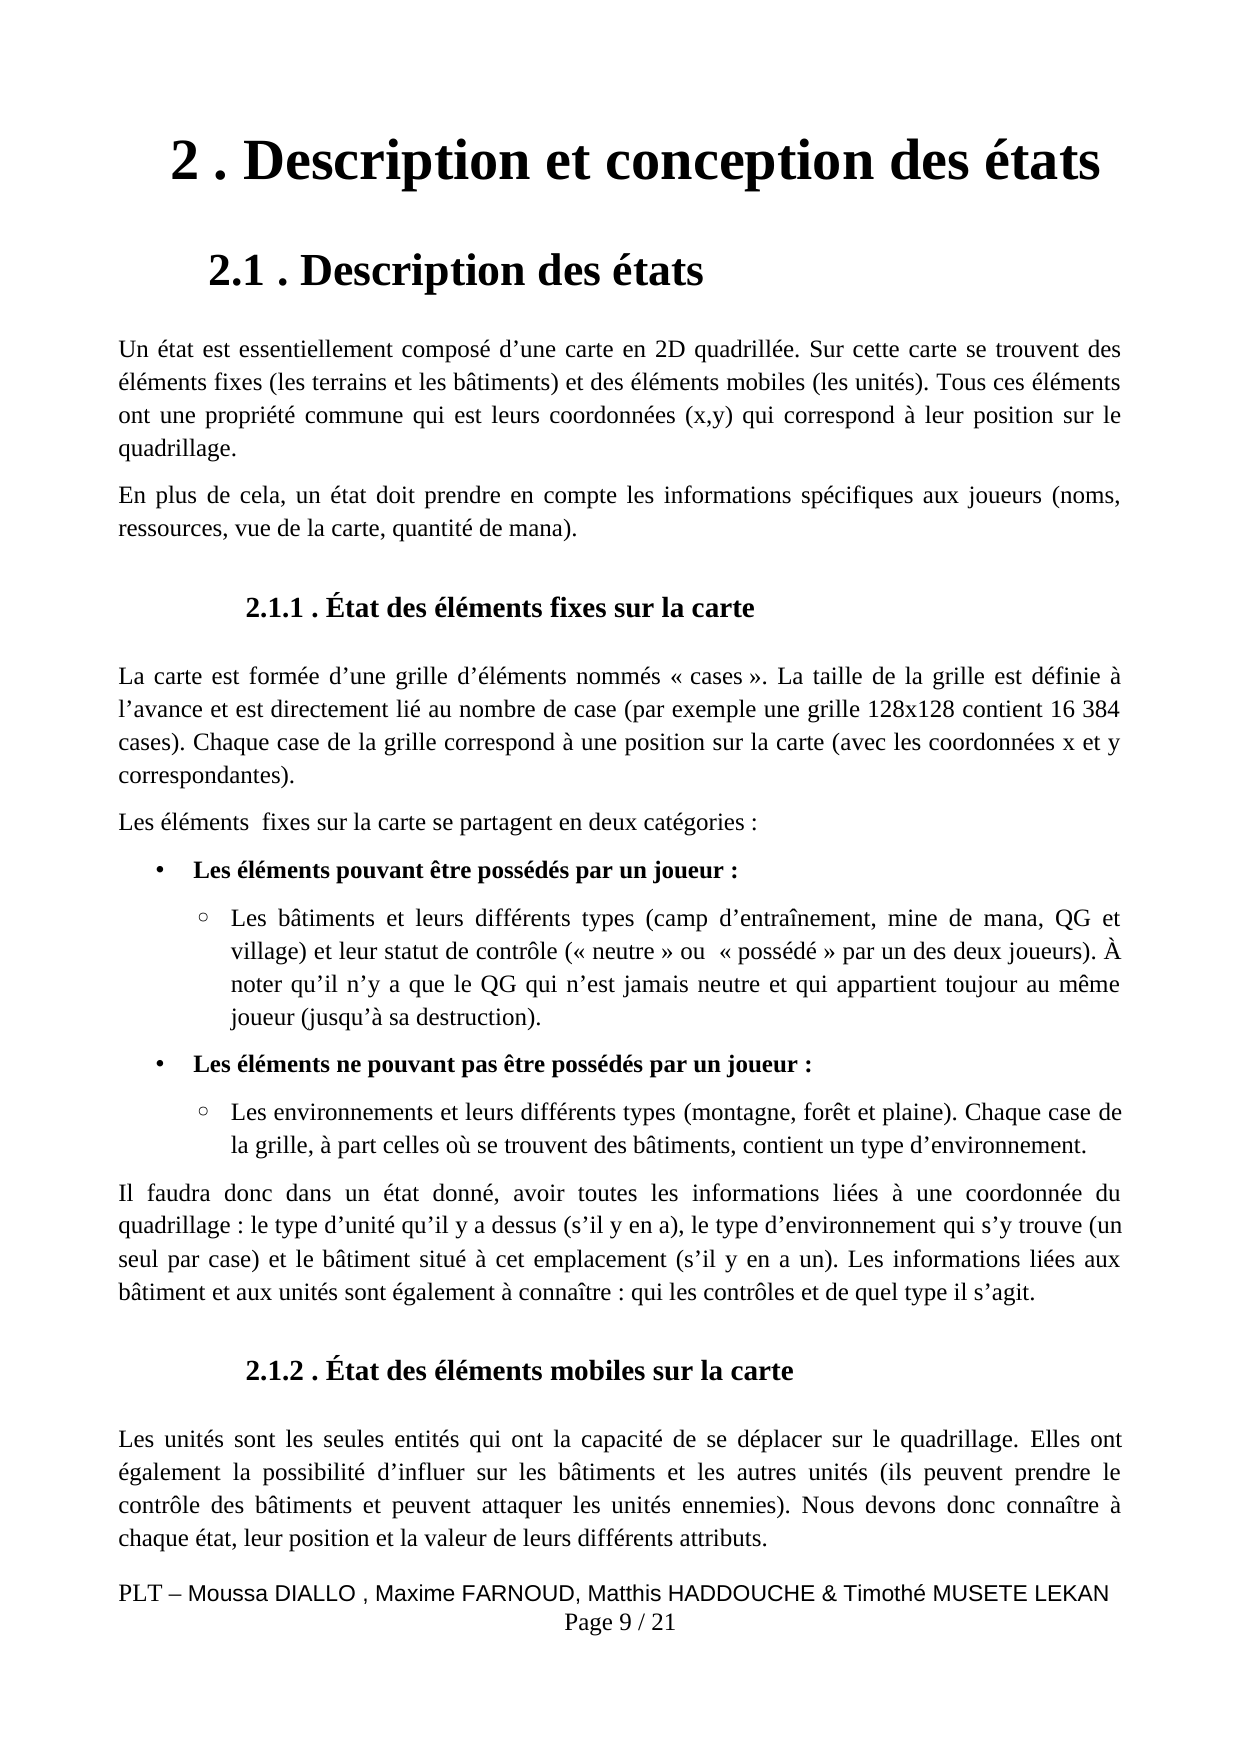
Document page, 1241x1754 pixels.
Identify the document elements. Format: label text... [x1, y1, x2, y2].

subtitle Description des états [197, 242, 1122, 295]
text En plus de cela, un état doit prendre en compte les informations spécifiques aux joueurs (noms, ressources, vue de la carte, quantité de mana). [118, 480, 1122, 542]
text Les unités sont les seules entités qui ont la capacité de se déplacer sur le quadrillage. Elles ont également la possibilité d’influer sur les bâtiments et les autres unités (ils peuvent prendre le contrôle des bâtiments et peuvent attaquer les unités ennemies). Nous devons donc connaître à chaque état, leur position et la valeur de leurs différents attributs. [118, 1424, 1122, 1552]
list Les bâtiments et leurs différents types (camp d’entraînement, mine de mana, QG et village) et leur statut de contrôle (« neutre » ou « possédé » par un des deux joueurs). À noter qu’il n’y a que le QG qui n’est jamais neutre et qui appartient toujour au même joueur (jusqu’à sa destruction). [193, 903, 1122, 1031]
list Les éléments pouvant être possédés par un joueur : [156, 855, 1122, 884]
list Les éléments ne pouvant pas être possédés par un joueur : [156, 1049, 1122, 1078]
text Il faudra donc dans un état donné, avoir toutes les informations liées à une coordonnée du quadrillage : le type d’unité qu’il y a dessus (s’il y en a), le type d’environnement qui s’y trouve (un seul par case) et le bâtiment situé à cet emplacement (s’il y en a un). Les informations liées aux bâtiment et aux unités sont également à connaître : qui les contrôles et de quel type il s’agit. [118, 1178, 1122, 1305]
subtitle Description et conception des états [155, 125, 1122, 192]
list Les environnements et leurs différents types (montagne, forêt et plaine). Chaque case de la grille, à part celles où se trouvent des bâtiments, contient un type d’environnement. [193, 1097, 1122, 1159]
subtitle État des éléments fixes sur la carte [238, 590, 1122, 624]
subtitle État des éléments mobiles sur la carte [238, 1353, 1122, 1387]
text La carte est formée d’une grille d’éléments nommés « cases ». La taille de la grille est définie à l’avance et est directement lié au nombre de case (par exemple une grille 128x128 contient 16 384 cases). Chaque case de la grille correspond à une position sur la carte (avec les coordonnées x et y correspondantes). [118, 661, 1122, 789]
text Les éléments fixes sur la carte se partagent en deux catégories : [118, 807, 1122, 836]
text Un état est essentiellement composé d’une carte en 2D quadrillée. Sur cette carte se trouvent des éléments fixes (les terrains et les bâtiments) et des éléments mobiles (les unités). Tous ces éléments ont une propriété commune qui est leurs coordonnées (x,y) qui correspond à leur position sur le quadrillage. [118, 334, 1122, 462]
